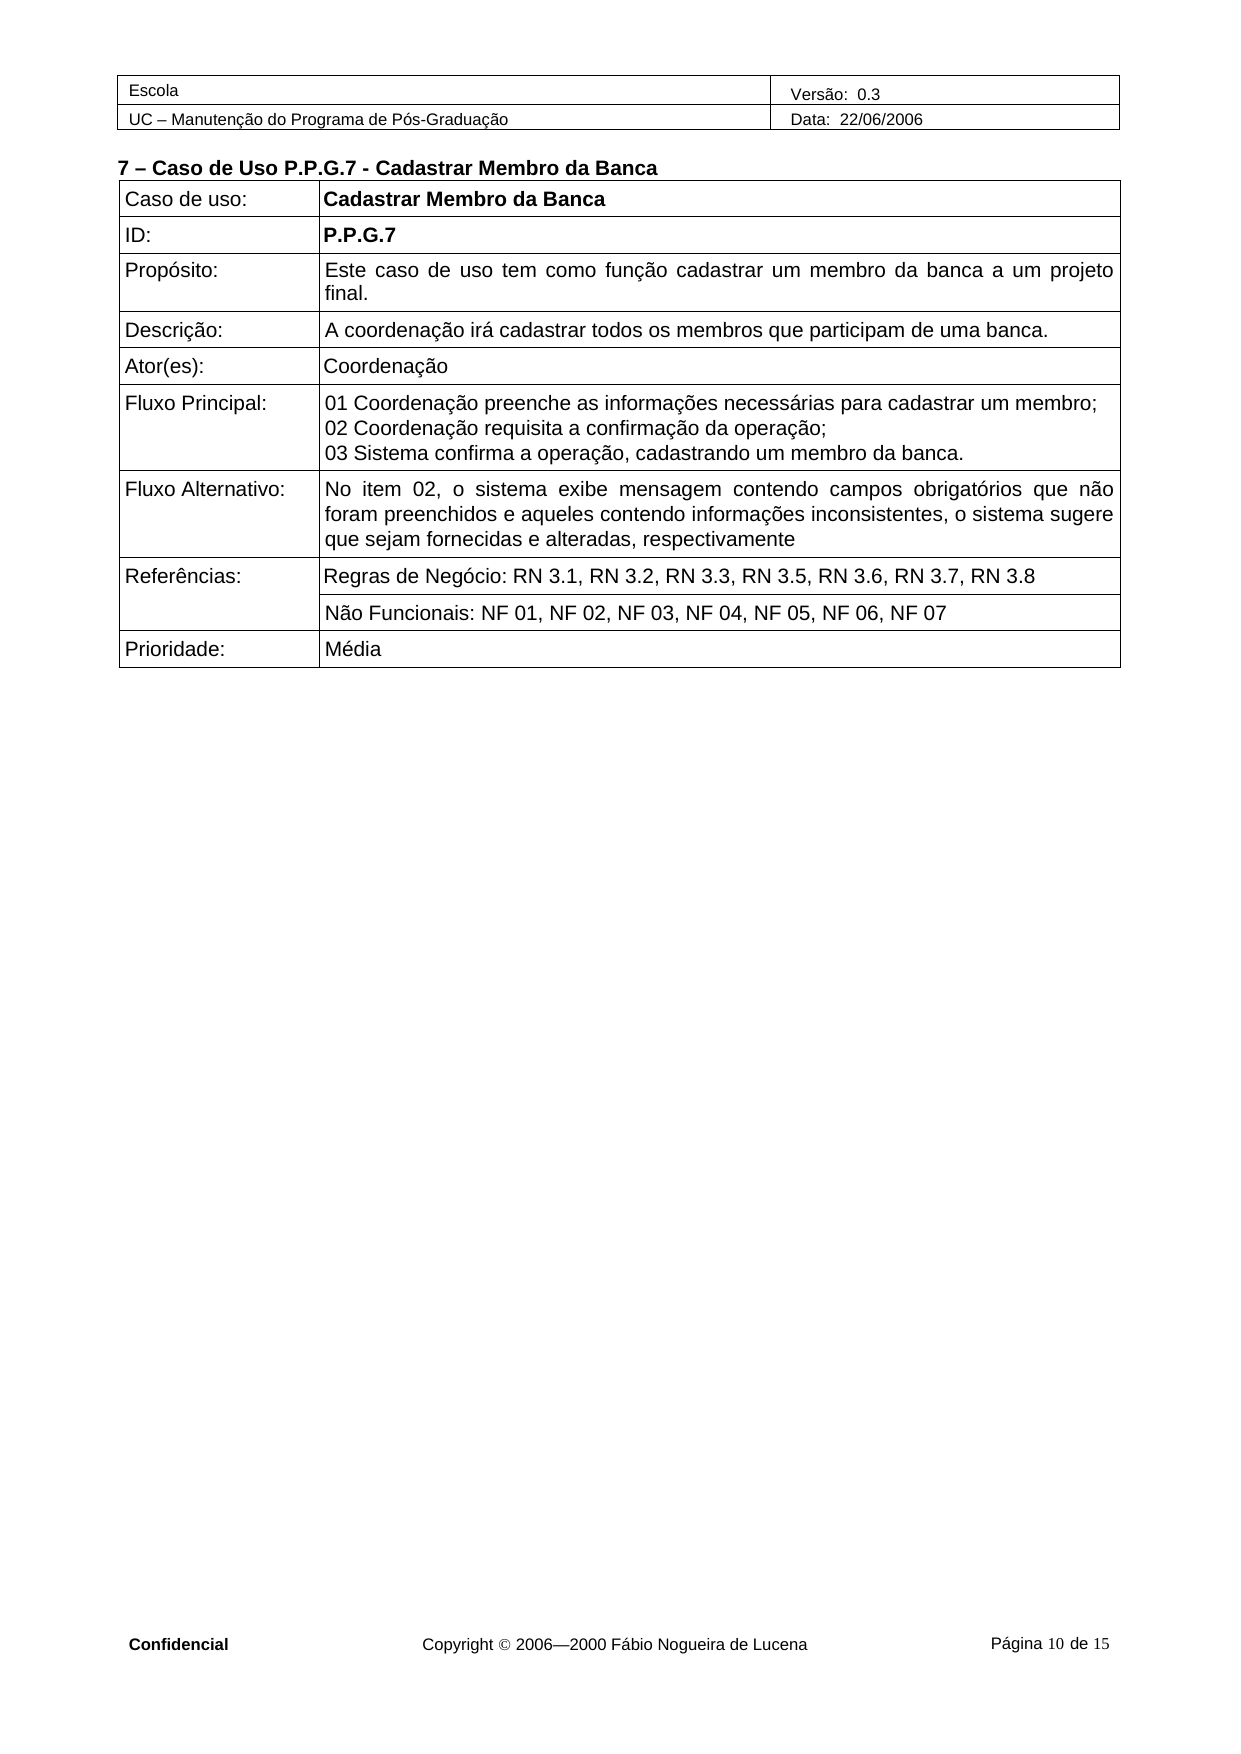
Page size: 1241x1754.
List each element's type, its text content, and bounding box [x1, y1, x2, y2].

table_cell A coordenação irá cadastrar todos os membros que participam de uma banca. [320, 312, 1120, 347]
table_cell Coordenação [320, 348, 1120, 384]
table_cell Fluxo Alternativo: [120, 471, 319, 557]
table_cell ID: [120, 217, 319, 253]
table_header Regras de Negócio: RN 3.1, RN 3.2, RN 3.3, RN 3.5, RN 3.6, RN 3.7, RN 3.8 [320, 558, 1120, 593]
table_cell Referências: [120, 558, 319, 630]
table_cell Não Funcionais: NF 01, NF 02, NF 03, NF 04, NF 05, NF 06, NF 07 [320, 595, 1120, 630]
table_cell P.P.G.7 [320, 217, 1120, 253]
table_cell Fluxo Principal: [120, 385, 319, 470]
table_cell Prioridade: [120, 631, 319, 667]
table_cell Descrição: [120, 312, 319, 347]
table_cell Média [320, 631, 1120, 667]
table_cell 01 Coordenação preenche as informações necessárias para cadastrar um membro; 02 Coordenação requisita a confirmação da operação; 03 Sistema confirma a operação, cadastrando um membro da banca. [320, 385, 1120, 470]
table_header Caso de uso: [120, 181, 319, 216]
table_cell Este caso de uso tem como função cadastrar um membro da banca a um projeto final. [320, 254, 1120, 311]
table_header Cadastrar Membro da Banca [320, 181, 1120, 216]
table_cell Propósito: [120, 254, 319, 311]
table_cell Ator(es): [120, 348, 319, 384]
text 7 – Caso de Uso P.P.G.7 - Cadastrar Membro da Banca [117, 154, 1120, 179]
table_cell No item 02, o sistema exibe mensagem contendo campos obrigatórios que não foram preenchidos e aqueles contendo informações inconsistentes, o sistema sugere que sejam fornecidas e alteradas, respectivamente [320, 471, 1120, 557]
